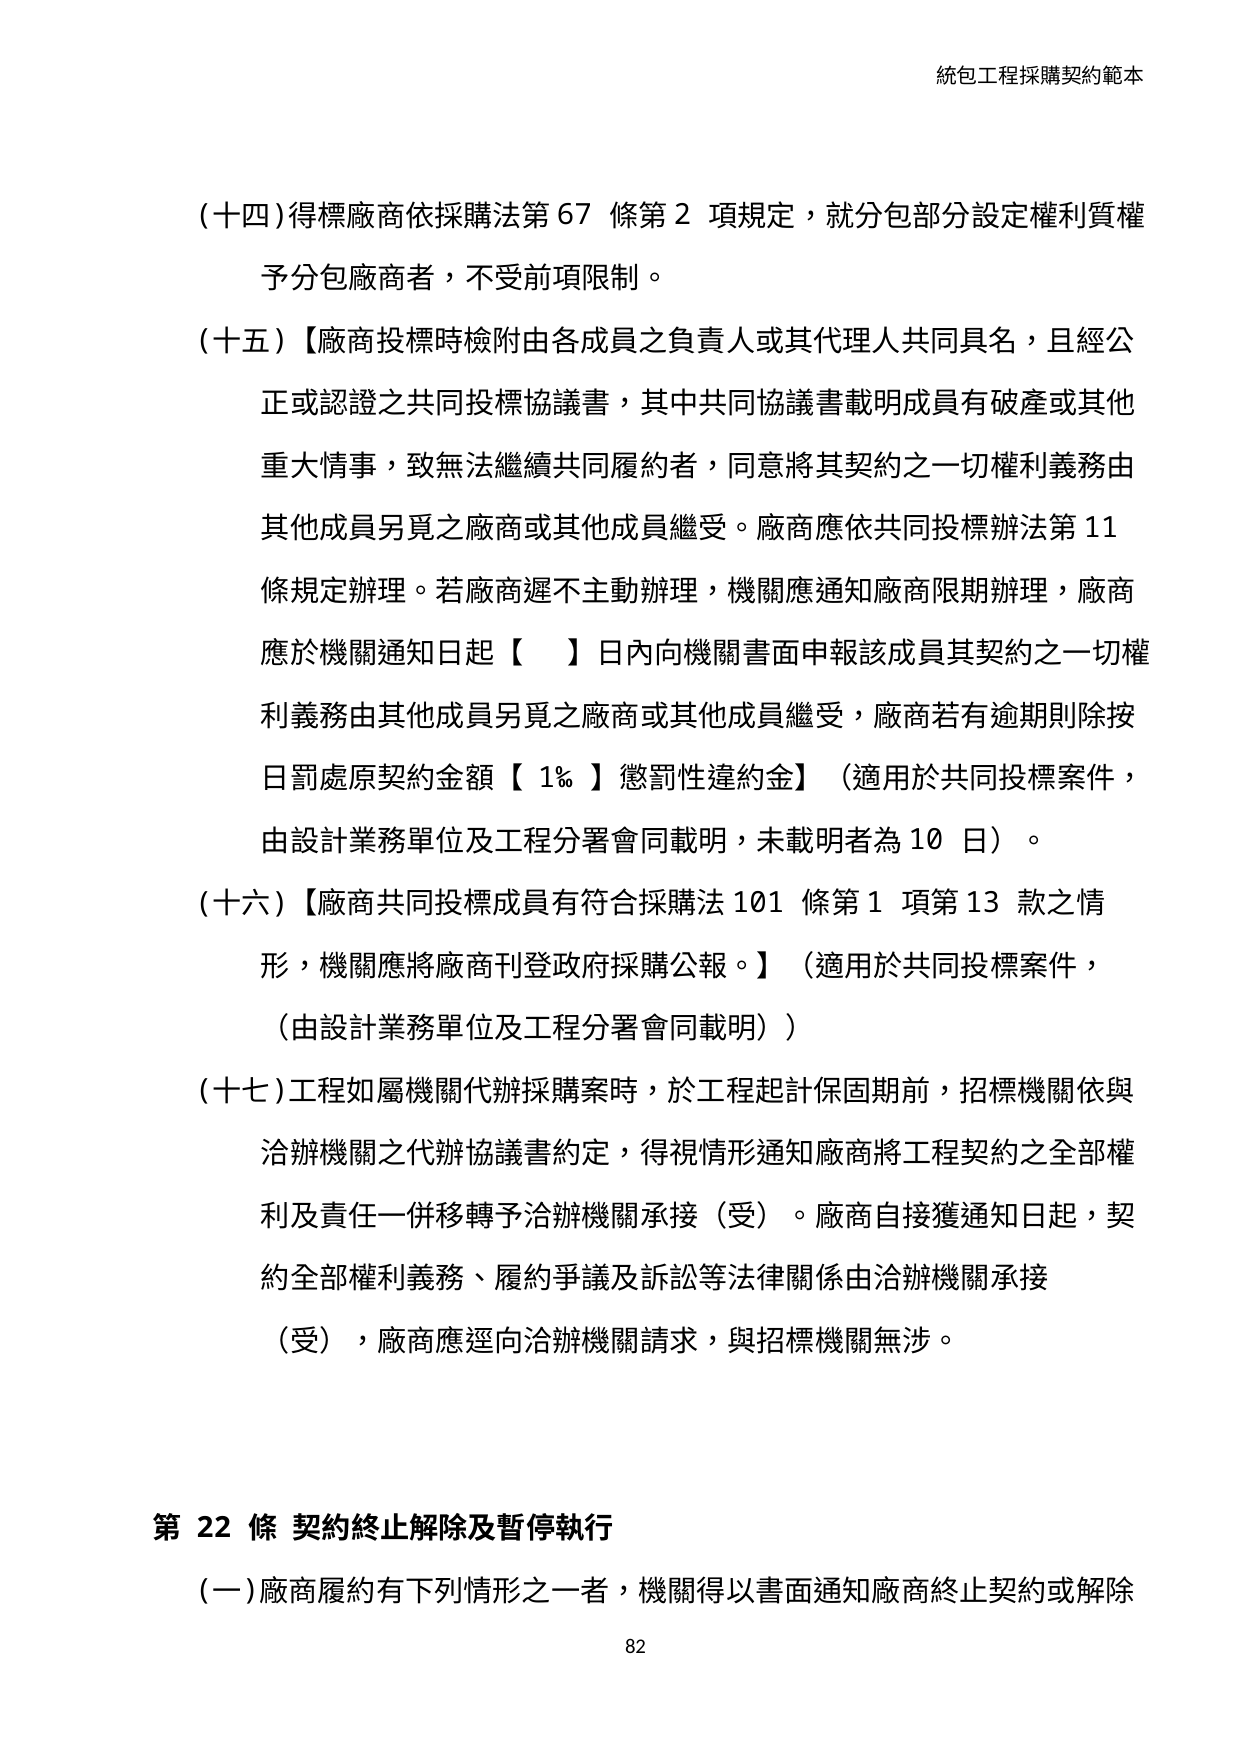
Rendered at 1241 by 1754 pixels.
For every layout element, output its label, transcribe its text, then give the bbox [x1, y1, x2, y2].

table_cell [324, 1359, 366, 1422]
table_cell [154, 1547, 197, 1609]
table_cell [154, 1047, 197, 1359]
table_cell [154, 172, 197, 297]
table_cell (十四)得標廠商依採購法第67 條第2 項規定，就分包部分設定權利質權予分包廠商者，不受前項限制。 [197, 172, 1167, 297]
table_cell [154, 1359, 197, 1422]
table_cell [281, 1359, 323, 1422]
table_cell [197, 1359, 239, 1422]
table_cell [366, 1359, 1167, 1422]
table_cell (十五)【廠商投標時檢附由各成員之負責人或其代理人共同具名，且經公正或認證之共同投標協議書，其中共同協議書載明成員有破產或其他重大情事，致無法繼續共同履約者，同意將其契約之一切權利義務由其他成員另覓之廠商或其他成員繼受。廠商應依共同投標辦法第11 條規定辦理。若廠商遲不主動辦理，機關應通知廠商限期辦理，廠商應於機關通知日起【 】日內向機關書面申報該成員其契約之一切權利義務由其他成員另覓之廠商或其他成員繼受，廠商若有逾期則除按日罰處原契約金額【 1‰ 】懲罰性違約金】（適用於共同投標案件，由設計業務單位及工程分署會同載明，未載明者為10 日）。 [197, 297, 1167, 859]
table_cell (一)廠商履約有下列情形之一者，機關得以書面通知廠商終止契約或解除 [197, 1547, 1167, 1609]
table_header 第 22 條 契約終止解除及暫停執行 [154, 1484, 1167, 1547]
table_cell (十六)【廠商共同投標成員有符合採購法101 條第1 項第13 款之情形，機關應將廠商刊登政府採購公報。】（適用於共同投標案件，（由設計業務單位及工程分署會同載明）） [197, 859, 1167, 1047]
table_cell [239, 1359, 281, 1422]
table_cell (十七)工程如屬機關代辦採購案時，於工程起計保固期前，招標機關依與洽辦機關之代辦協議書約定，得視情形通知廠商將工程契約之全部權利及責任一併移轉予洽辦機關承接（受）。廠商自接獲通知日起，契約全部權利義務、履約爭議及訴訟等法律關係由洽辦機關承接（受），廠商應逕向洽辦機關請求，與招標機關無涉。 [197, 1047, 1167, 1359]
table_cell [154, 859, 197, 1047]
table_cell [154, 297, 197, 859]
